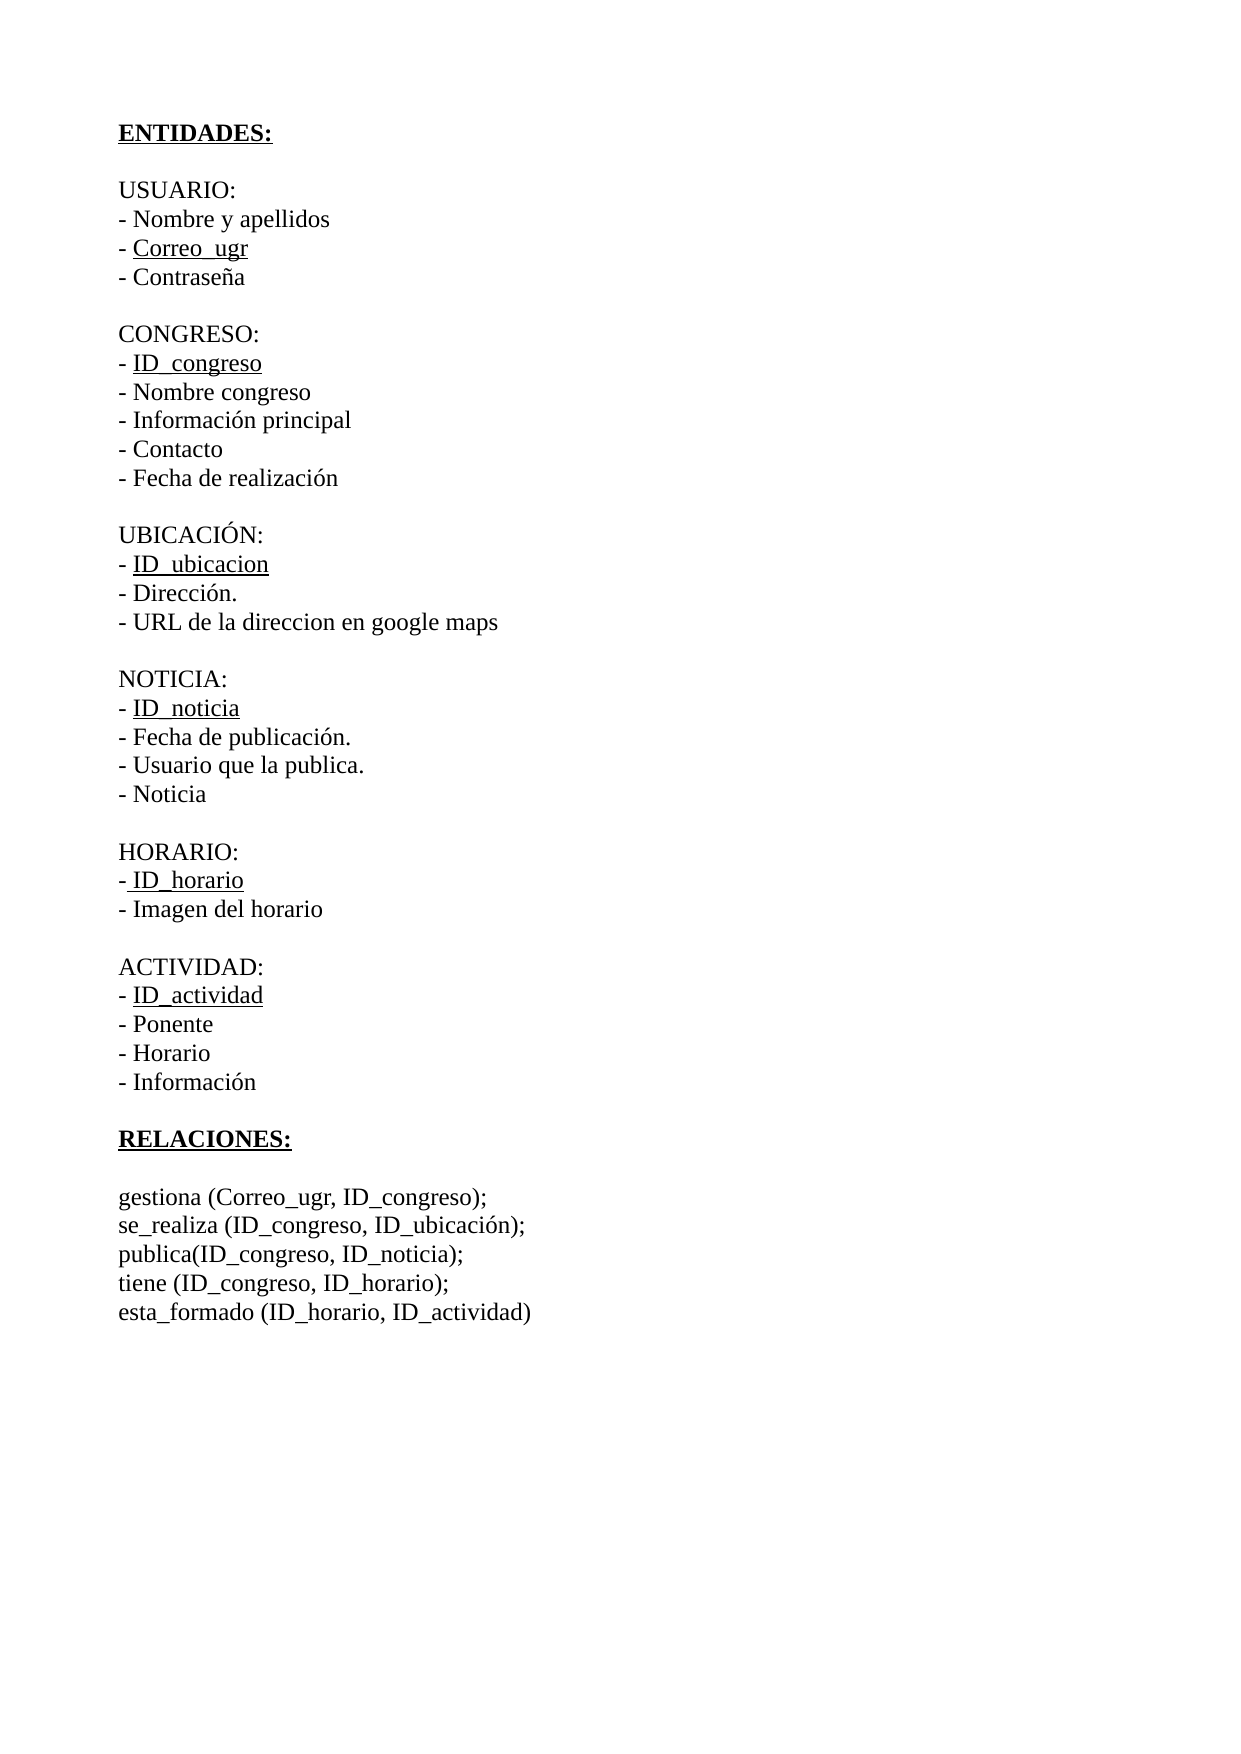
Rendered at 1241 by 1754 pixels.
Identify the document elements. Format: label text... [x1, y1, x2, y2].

text publica(ID_congreso, ID_noticia); [118, 1239, 1122, 1268]
text ACTIVIDAD: [118, 952, 1122, 981]
text - Contacto [118, 434, 1122, 463]
text gestiona (Correo_ugr, ID_congreso); [118, 1182, 1122, 1211]
text - URL de la direccion en google maps [118, 607, 1122, 636]
text tiene (ID_congreso, ID_horario); [118, 1268, 1122, 1297]
text - Horario [118, 1038, 1122, 1067]
text - Dirección. [118, 578, 1122, 607]
text - Nombre congreso [118, 377, 1122, 406]
text - Usuario que la publica. [118, 751, 1122, 779]
text NOTICIA: [118, 664, 1122, 693]
text USUARIO: [118, 176, 1122, 204]
text RELACIONES: [118, 1124, 1122, 1153]
text - ID_noticia [118, 693, 1122, 722]
text HORARIO: [118, 837, 1122, 866]
text - Información principal [118, 406, 1122, 434]
text - ID_congreso [118, 348, 1122, 377]
text - Nombre y apellidos [118, 204, 1122, 233]
text - Imagen del horario [118, 894, 1122, 923]
text - Ponente [118, 1009, 1122, 1038]
text se_realiza (ID_congreso, ID_ubicación); [118, 1211, 1122, 1239]
text - Información [118, 1067, 1122, 1096]
text - ID_ubicacion [118, 549, 1122, 578]
text - ID_horario [118, 866, 1122, 894]
text - Correo_ugr [118, 233, 1122, 262]
text - Fecha de publicación. [118, 722, 1122, 751]
text - ID_actividad [118, 981, 1122, 1009]
text - Contraseña [118, 262, 1122, 291]
text UBICACIÓN: [118, 521, 1122, 549]
text - Noticia [118, 779, 1122, 808]
text - Fecha de realización [118, 463, 1122, 492]
text CONGRESO: [118, 319, 1122, 348]
text ENTIDADES: [118, 118, 1122, 147]
text esta_formado (ID_horario, ID_actividad) [118, 1297, 1122, 1326]
